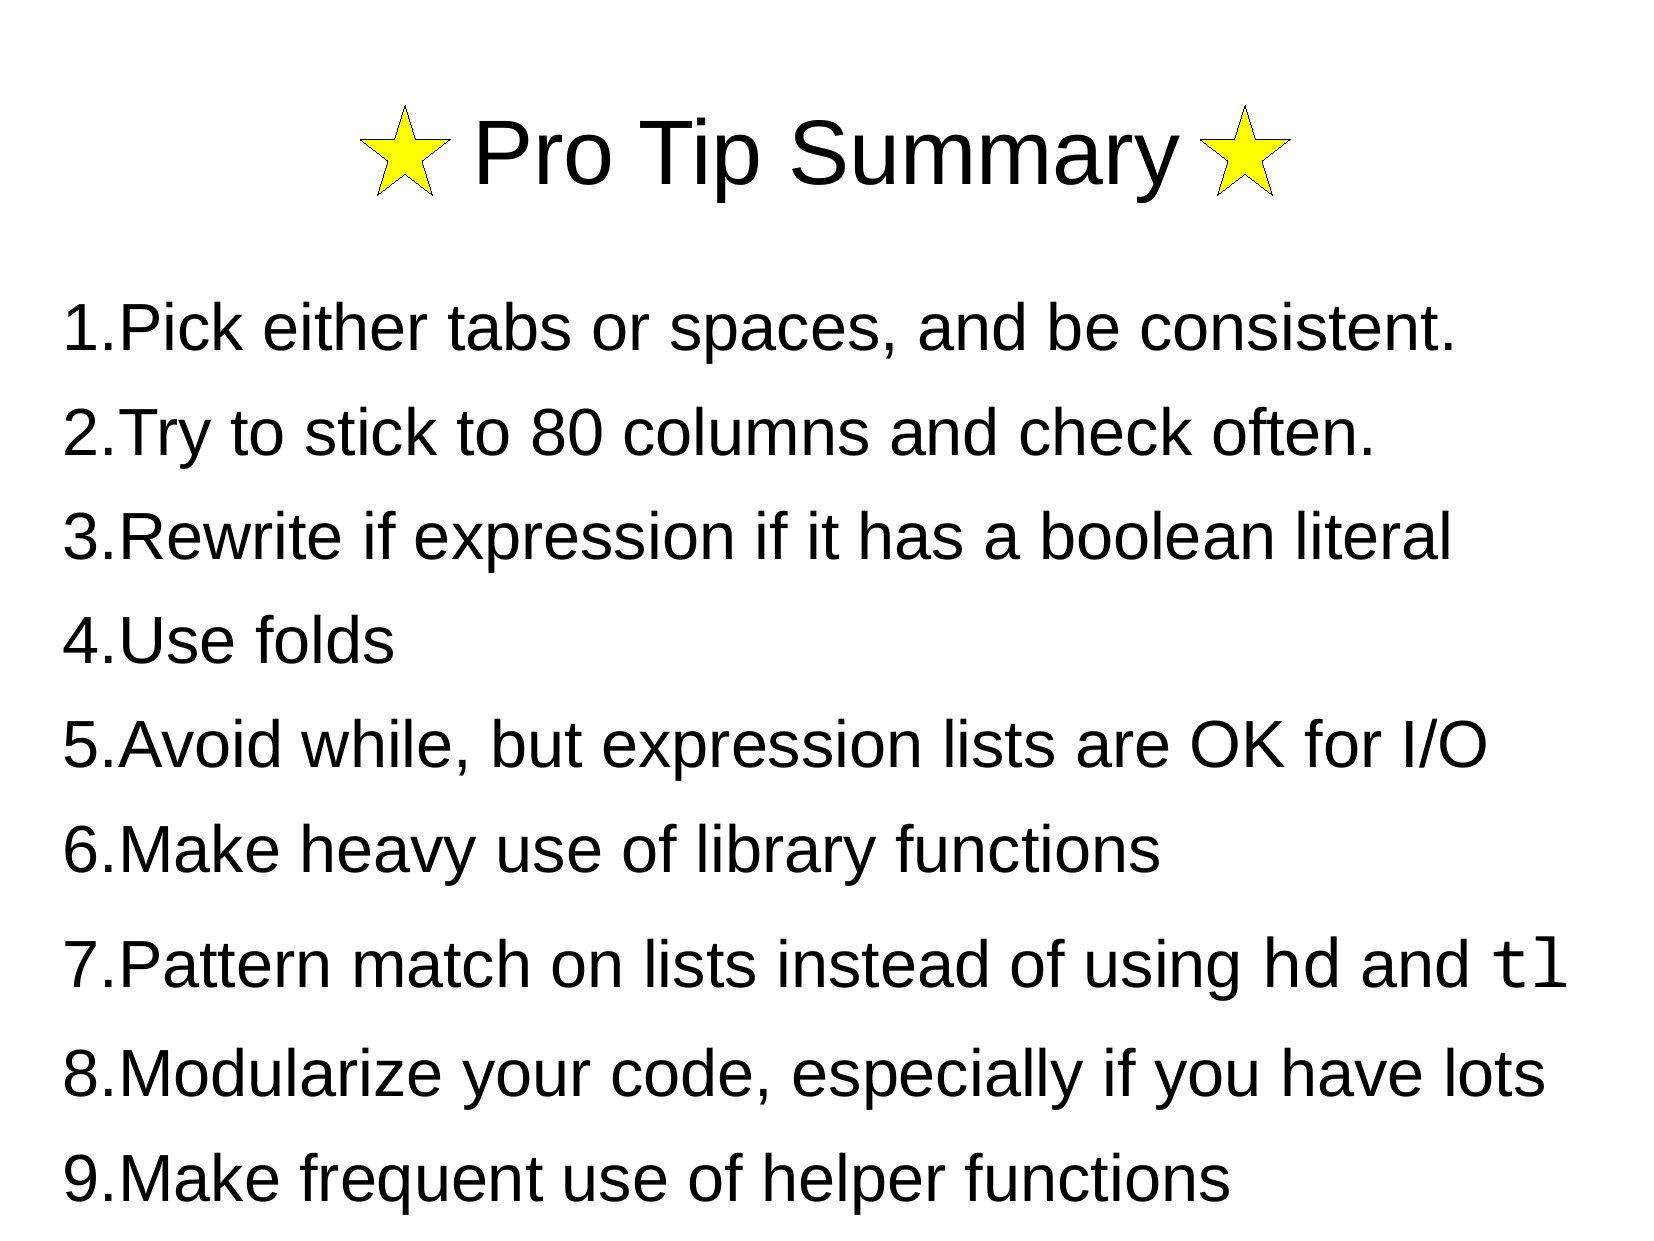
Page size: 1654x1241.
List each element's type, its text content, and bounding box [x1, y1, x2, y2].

text_box [1200, 105, 1291, 196]
title Pro Tip Summary [82, 49, 1571, 257]
list Pick either tabs or spaces, and be consistent. Try to stick to 80 columns and check often. Rewrite if expression if it has a boolean literal Use folds Avoid while, but expression lists are OK for I/O Make heavy use of library functions Pattern match on lists instead of using hd and tl Modularize your code, especially if you have lots Make frequent use of helper functions [45, 290, 1606, 1231]
text_box [360, 105, 451, 196]
